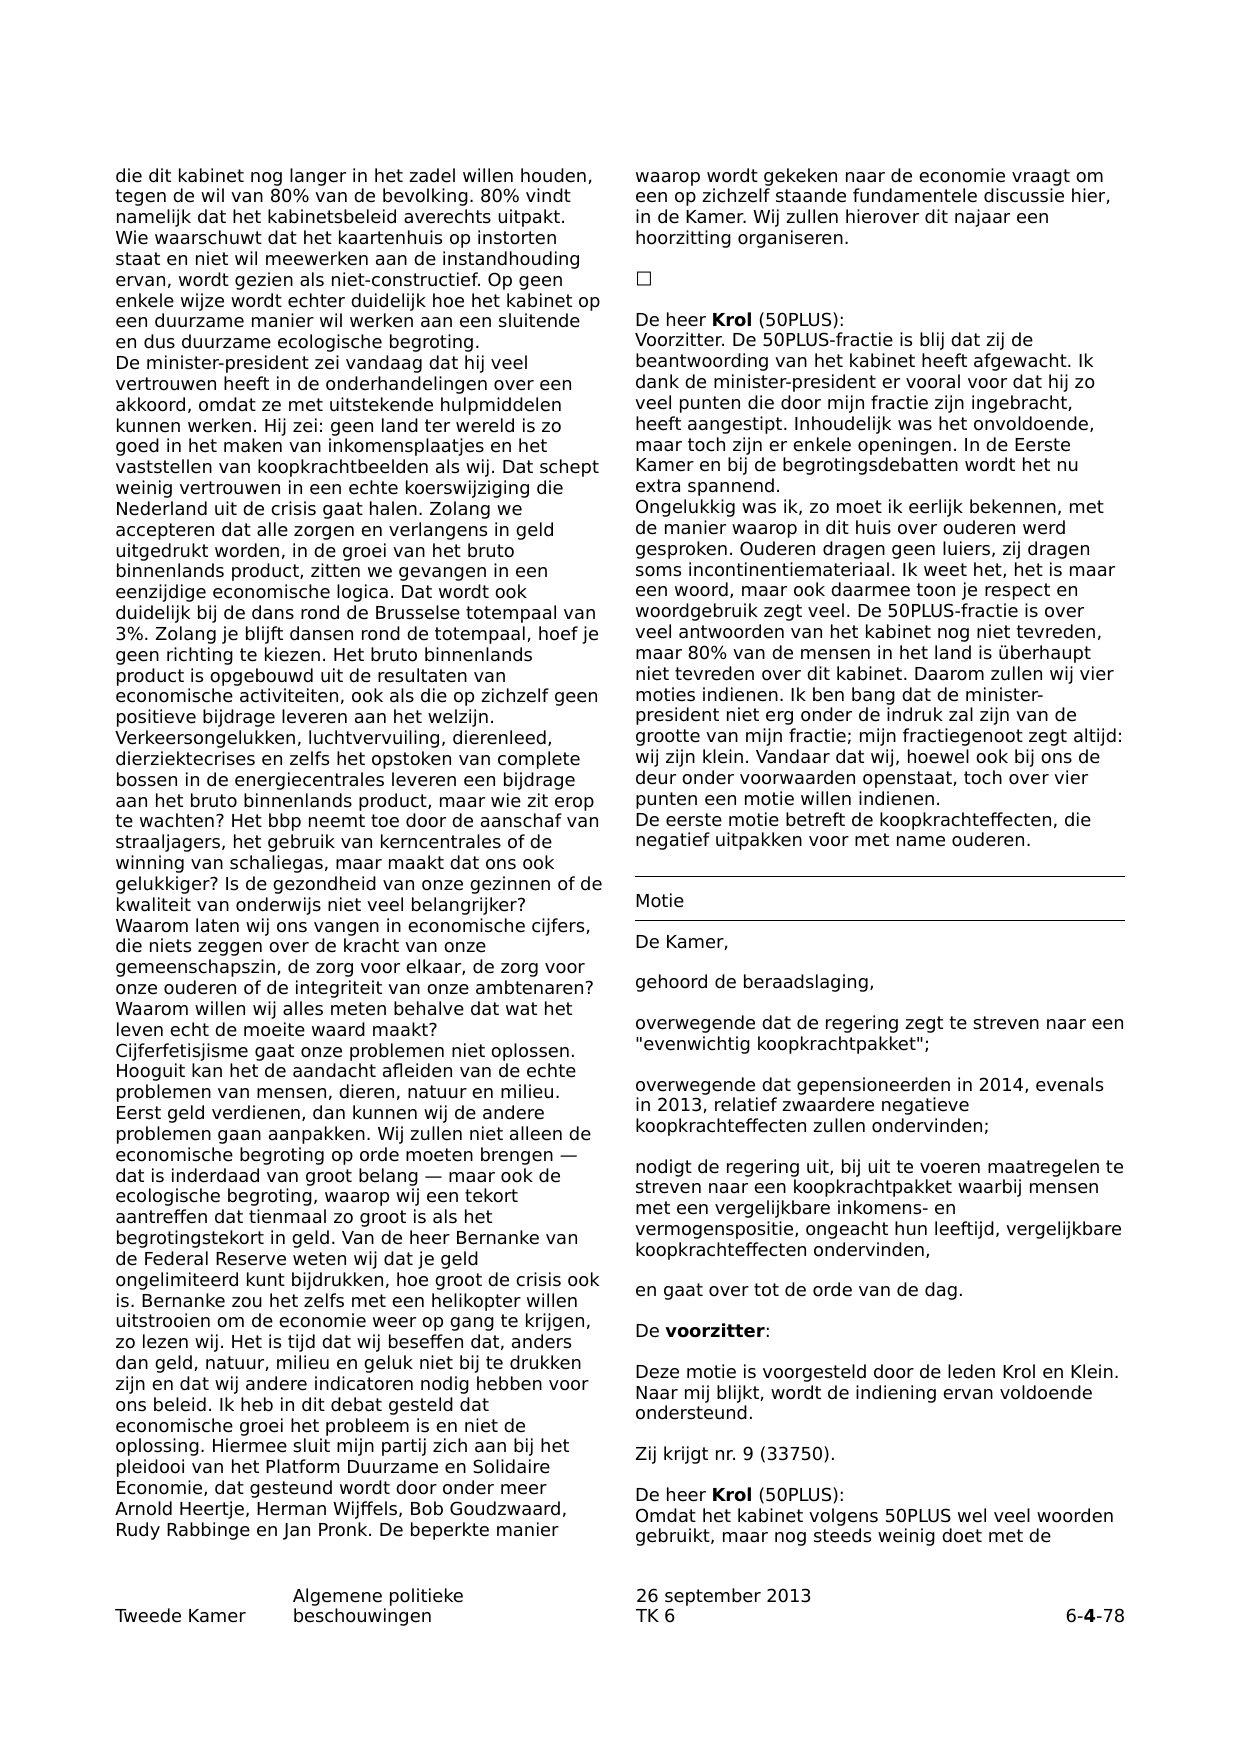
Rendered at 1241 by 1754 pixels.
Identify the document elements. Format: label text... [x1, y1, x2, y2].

text De voorzitter: [635, 1321, 1125, 1342]
text en gaat over tot de orde van de dag. [635, 1280, 1125, 1301]
text gehoord de beraadslaging, [635, 972, 1125, 993]
text overwegende dat gepensioneerden in 2014, evenals in 2013, relatief zwaardere negatieve koopkrachteffecten zullen ondervinden; [635, 1074, 1125, 1137]
text De Kamer, [635, 932, 1125, 952]
text De heer Krol (50PLUS): [635, 309, 1125, 330]
text De eerste motie betreft de koopkrachteffecten, die negatief uitpakken voor met name ouderen. [635, 809, 1125, 851]
text Cijferfetisjisme gaat onze problemen niet oplossen. Hooguit kan het de aandacht afleiden van de echte problemen van mensen, dieren, natuur en milieu. Eerst geld verdienen, dan kunnen wij de andere problemen gaan aanpakken. Wij zullen niet alleen de economische begroting op orde moeten brengen — dat is inderdaad van groot belang — maar ook de ecologische begroting, waarop wij een tekort aantreffen dat tienmaal zo groot is als het begrotingstekort in geld. Van de heer Bernanke van de Federal Reserve weten wij dat je geld ongelimiteerd kunt bijdrukken, hoe groot de crisis ook is. Bernanke zou het zelfs met een helikopter willen uitstrooien om de economie weer op gang te krijgen, zo lezen wij. Het is tijd dat wij beseffen dat, anders dan geld, natuur, milieu en geluk niet bij te drukken zijn en dat wij andere indicatoren nodig hebben voor ons beleid. Ik heb in dit debat gesteld dat economische groei het probleem is en niet de oplossing. Hiermee sluit mijn partij zich aan bij het pleidooi van het Platform Duurzame en Solidaire Economie, dat gesteund wordt door onder meer Arnold Heertje, Herman Wijffels, Bob Goudzwaard, Rudy Rabbinge en Jan Pronk. De beperkte manier [115, 1040, 605, 1540]
text ⬜ [635, 269, 1125, 289]
text Voorzitter. De 50PLUS-fractie is blij dat zij de beantwoording van het kabinet heeft afgewacht. Ik dank de minister-president er vooral voor dat hij zo veel punten die door mijn fractie zijn ingebracht, heeft aangestipt. Inhoudelijk was het onvoldoende, maar toch zijn er enkele openingen. In de Eerste Kamer en bij de begrotingsdebatten wordt het nu extra spannend. [635, 330, 1125, 497]
text die dit kabinet nog langer in het zadel willen houden, tegen de wil van 80% van de bevolking. 80% vindt namelijk dat het kabinetsbeleid averechts uitpakt. Wie waarschuwt dat het kaartenhuis op instorten staat en niet wil meewerken aan de instandhouding ervan, wordt gezien als niet-constructief. Op geen enkele wijze wordt echter duidelijk hoe het kabinet op een duurzame manier wil werken aan een sluitende en dus duurzame ecologische begroting. [115, 165, 605, 353]
text Zij krijgt nr. 9 (33750). [635, 1444, 1125, 1465]
text nodigt de regering uit, bij uit te voeren maatregelen te streven naar een koopkrachtpakket waarbij mensen met een vergelijkbare inkomens- en vermogenspositie, ongeacht hun leeftijd, vergelijkbare koopkrachteffecten ondervinden, [635, 1157, 1125, 1260]
text Deze motie is voorgesteld door de leden Krol en Klein. Naar mij blijkt, wordt de indiening ervan voldoende ondersteund. [635, 1362, 1125, 1424]
text overwegende dat de regering zegt te streven naar een "evenwichtig koopkrachtpakket"; [635, 1013, 1125, 1054]
text Motie [635, 891, 1125, 912]
text Ongelukkig was ik, zo moet ik eerlijk bekennen, met de manier waarop in dit huis over ouderen werd gesproken. Ouderen dragen geen luiers, zij dragen soms incontinentiemateriaal. Ik weet het, het is maar een woord, maar ook daarmee toon je respect en woordgebruik zegt veel. De 50PLUS-fractie is over veel antwoorden van het kabinet nog niet tevreden, maar 80% van de mensen in het land is überhaupt niet tevreden over dit kabinet. Daarom zullen wij vier moties indienen. Ik ben bang dat de minister-president niet erg onder de indruk zal zijn van de grootte van mijn fractie; mijn fractiegenoot zegt altijd: wij zijn klein. Vandaar dat wij, hoewel ook bij ons de deur onder voorwaarden openstaat, toch over vier punten een motie willen indienen. [635, 497, 1125, 809]
text Omdat het kabinet volgens 50PLUS wel veel woorden gebruikt, maar nog steeds weinig doet met de [635, 1505, 1125, 1547]
text waarop wordt gekeken naar de economie vraagt om een op zichzelf staande fundamentele discussie hier, in de Kamer. Wij zullen hierover dit najaar een hoorzitting organiseren. [635, 165, 1125, 249]
text De heer Krol (50PLUS): [635, 1485, 1125, 1505]
text De minister-president zei vandaag dat hij veel vertrouwen heeft in de onderhandelingen over een akkoord, omdat ze met uitstekende hulpmiddelen kunnen werken. Hij zei: geen land ter wereld is zo goed in het maken van inkomensplaatjes en het vaststellen van koopkrachtbeelden als wij. Dat schept weinig vertrouwen in een echte koerswijziging die Nederland uit de crisis gaat halen. Zolang we accepteren dat alle zorgen en verlangens in geld uitgedrukt worden, in de groei van het bruto binnenlands product, zitten we gevangen in een eenzijdige economische logica. Dat wordt ook duidelijk bij de dans rond de Brusselse totempaal van 3%. Zolang je blijft dansen rond de totempaal, hoef je geen richting te kiezen. Het bruto binnenlands product is opgebouwd uit de resultaten van economische activiteiten, ook als die op zichzelf geen positieve bijdrage leveren aan het welzijn. Verkeersongelukken, luchtvervuiling, dierenleed, dierziektecrises en zelfs het opstoken van complete bossen in de energiecentrales leveren een bijdrage aan het bruto binnenlands product, maar wie zit erop te wachten? Het bbp neemt toe door de aanschaf van straaljagers, het gebruik van kerncentrales of de winning van schaliegas, maar maakt dat ons ook gelukkiger? Is de gezondheid van onze gezinnen of de kwaliteit van onderwijs niet veel belangrijker? Waarom laten wij ons vangen in economische cijfers, die niets zeggen over de kracht van onze gemeenschapszin, de zorg voor elkaar, de zorg voor onze ouderen of de integriteit van onze ambtenaren? Waarom willen wij alles meten behalve dat wat het leven echt de moeite waard maakt? [115, 353, 605, 1040]
